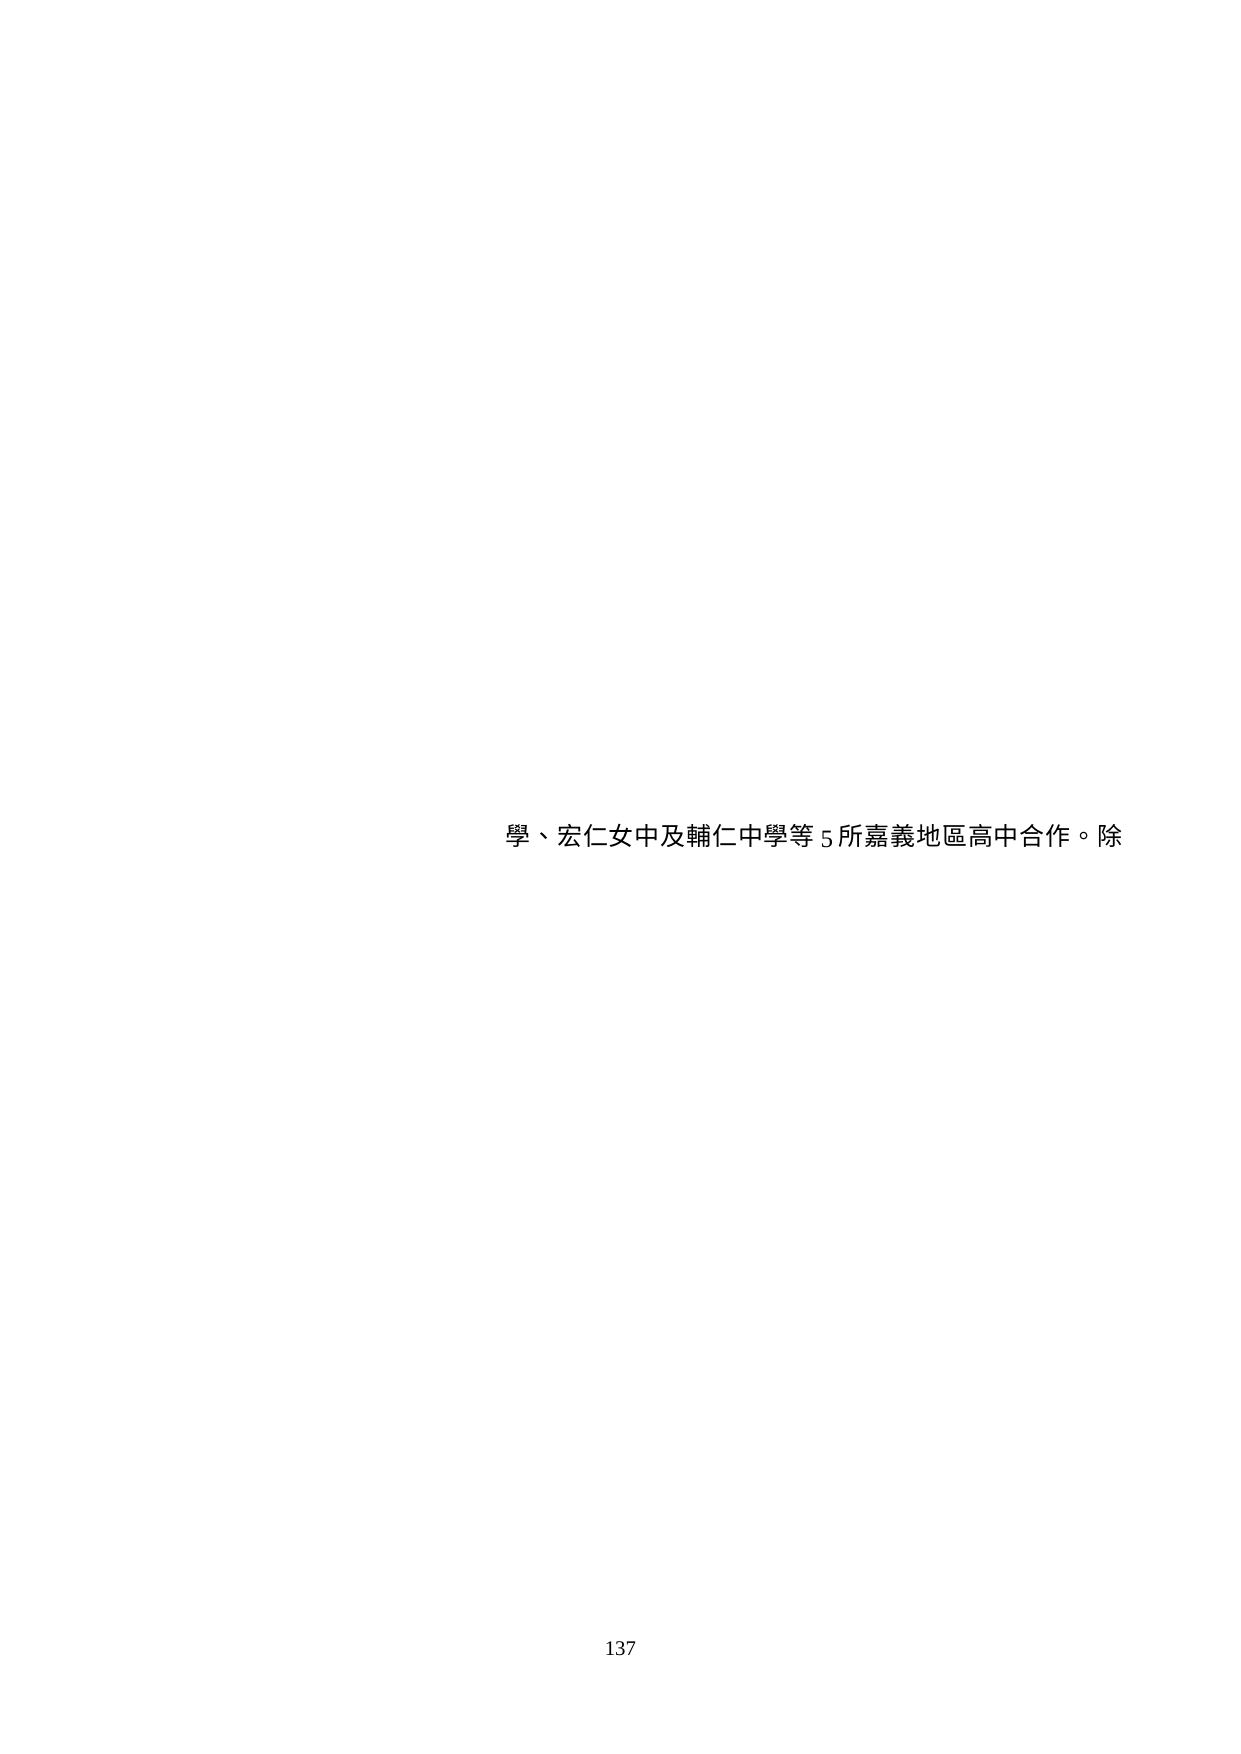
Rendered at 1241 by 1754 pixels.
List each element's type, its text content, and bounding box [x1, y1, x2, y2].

list 學、宏仁女中及輔仁中學等5所嘉義地區高中合作。除 [418, 816, 1122, 852]
